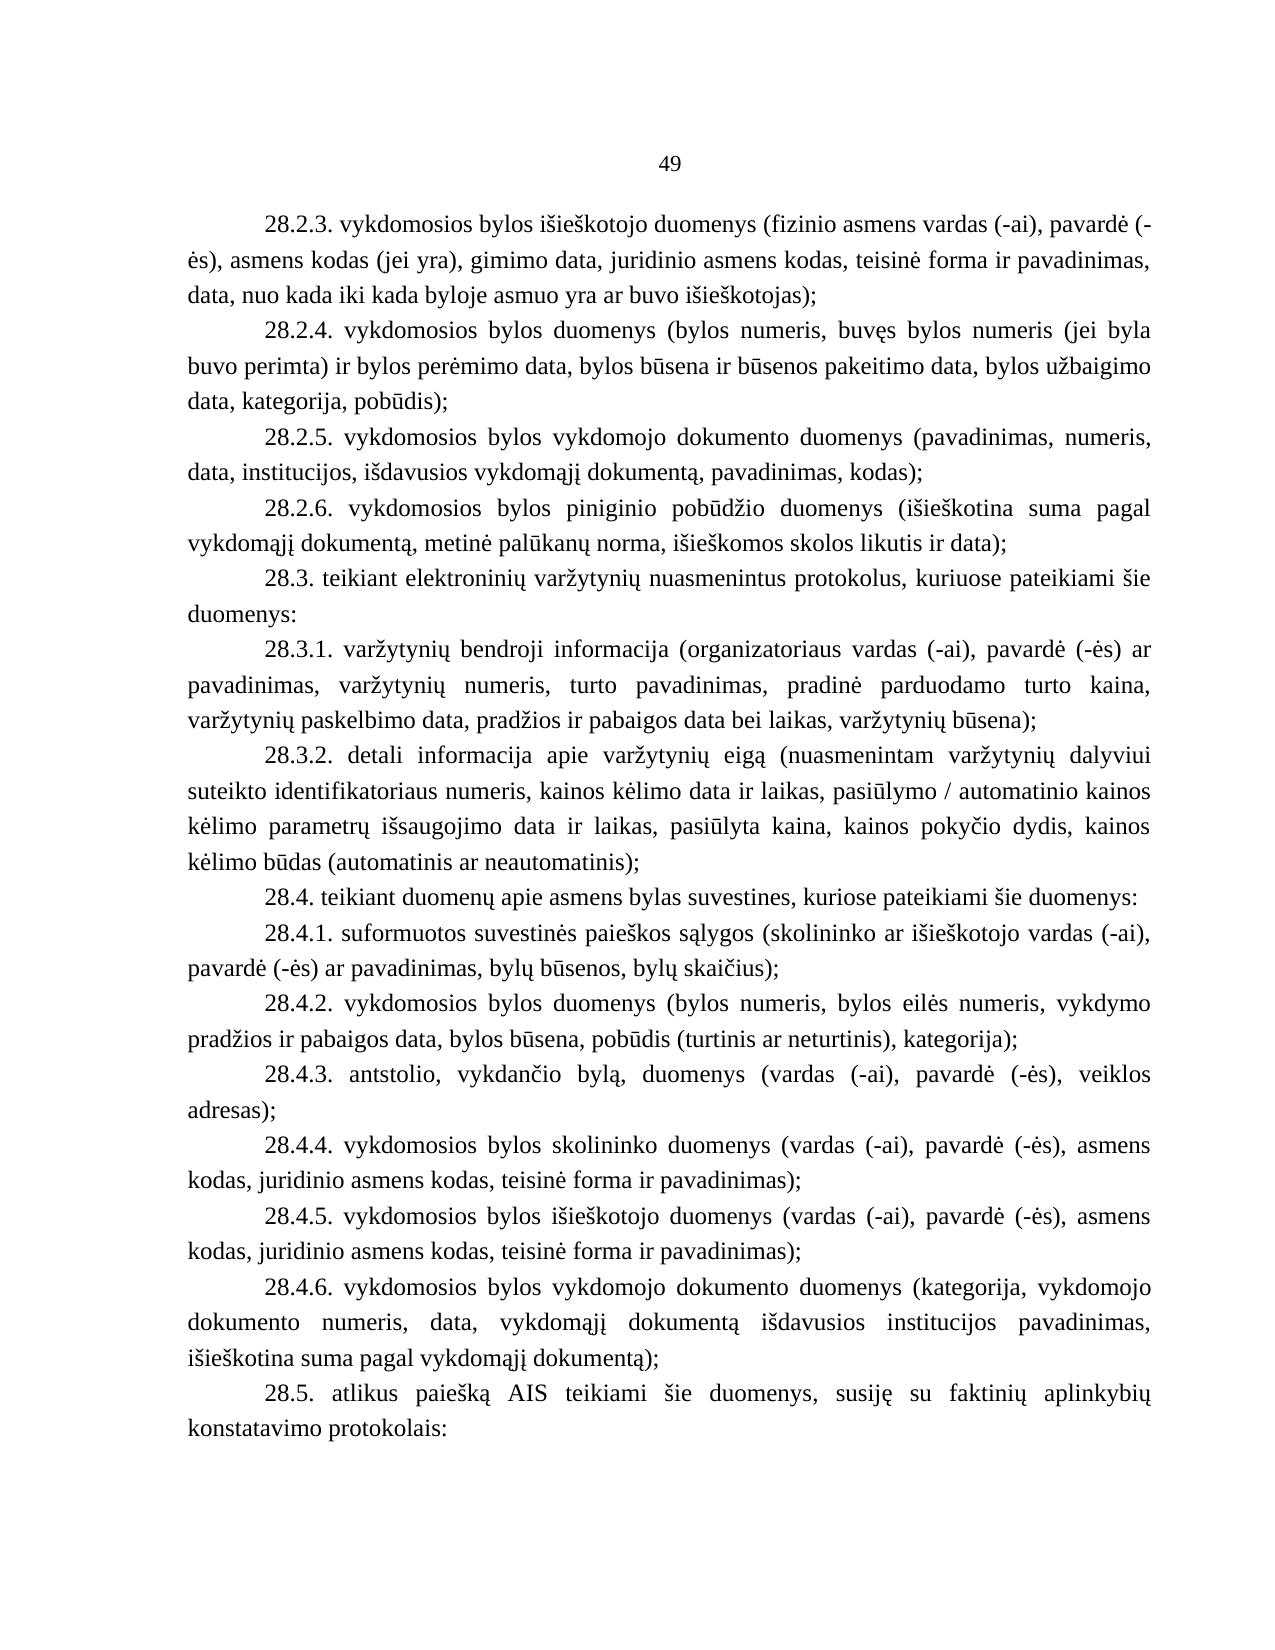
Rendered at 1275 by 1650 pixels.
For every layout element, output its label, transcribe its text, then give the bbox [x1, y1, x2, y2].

text 28.2.5. vykdomosios bylos vykdomojo dokumento duomenys (pavadinimas, numeris, data, institucijos, išdavusios vykdomąjį dokumentą, pavadinimas, kodas); [187, 415, 1152, 486]
text 28.4.5. vykdomosios bylos išieškotojo duomenys (vardas (-ai), pavardė (-ės), asmens kodas, juridinio asmens kodas, teisinė forma ir pavadinimas); [187, 1194, 1152, 1265]
text 28.4.6. vykdomosios bylos vykdomojo dokumento duomenys (kategorija, vykdomojo dokumento numeris, data, vykdomąjį dokumentą išdavusios institucijos pavadinimas, išieškotina suma pagal vykdomąjį dokumentą); [187, 1265, 1152, 1371]
text 28.3.2. detali informacija apie varžytynių eigą (nuasmenintam varžytynių dalyviui suteikto identifikatoriaus numeris, kainos kėlimo data ir laikas, pasiūlymo / automatinio kainos kėlimo parametrų išsaugojimo data ir laikas, pasiūlyta kaina, kainos pokyčio dydis, kainos kėlimo būdas (automatinis ar neautomatinis); [187, 734, 1152, 876]
text 28.4.4. vykdomosios bylos skolininko duomenys (vardas (-ai), pavardė (-ės), asmens kodas, juridinio asmens kodas, teisinė forma ir pavadinimas); [187, 1123, 1152, 1194]
text 28.2.4. vykdomosios bylos duomenys (bylos numeris, buvęs bylos numeris (jei byla buvo perimta) ir bylos perėmimo data, bylos būsena ir būsenos pakeitimo data, bylos užbaigimo data, kategorija, pobūdis); [187, 309, 1152, 415]
text 28.3.1. varžytynių bendroji informacija (organizatoriaus vardas (-ai), pavardė (-ės) ar pavadinimas, varžytynių numeris, turto pavadinimas, pradinė parduodamo turto kaina, varžytynių paskelbimo data, pradžios ir pabaigos data bei laikas, varžytynių būsena); [187, 628, 1152, 734]
text 28.3. teikiant elektroninių varžytynių nuasmenintus protokolus, kuriuose pateikiami šie duomenys: [187, 557, 1152, 628]
text 28.5. atlikus paiešką AIS teikiami šie duomenys, susiję su faktinių aplinkybių konstatavimo protokolais: [187, 1371, 1152, 1442]
text 28.2.3. vykdomosios bylos išieškotojo duomenys (fizinio asmens vardas (-ai), pavardė (-ės), asmens kodas (jei yra), gimimo data, juridinio asmens kodas, teisinė forma ir pavadinimas, data, nuo kada iki kada byloje asmuo yra ar buvo išieškotojas); [187, 203, 1152, 309]
text 28.4.3. antstolio, vykdančio bylą, duomenys (vardas (-ai), pavardė (-ės), veiklos adresas); [187, 1053, 1152, 1123]
text 28.2.6. vykdomosios bylos piniginio pobūdžio duomenys (išieškotina suma pagal vykdomąjį dokumentą, metinė palūkanų norma, išieškomos skolos likutis ir data); [187, 486, 1152, 557]
text 28.4.1. suformuotos suvestinės paieškos sąlygos (skolininko ar išieškotojo vardas (-ai), pavardė (-ės) ar pavadinimas, bylų būsenos, bylų skaičius); [187, 911, 1152, 982]
text 28.4. teikiant duomenų apie asmens bylas suvestines, kuriose pateikiami šie duomenys: [187, 876, 1152, 911]
text 28.4.2. vykdomosios bylos duomenys (bylos numeris, bylos eilės numeris, vykdymo pradžios ir pabaigos data, bylos būsena, pobūdis (turtinis ar neturtinis), kategorija); [187, 982, 1152, 1053]
